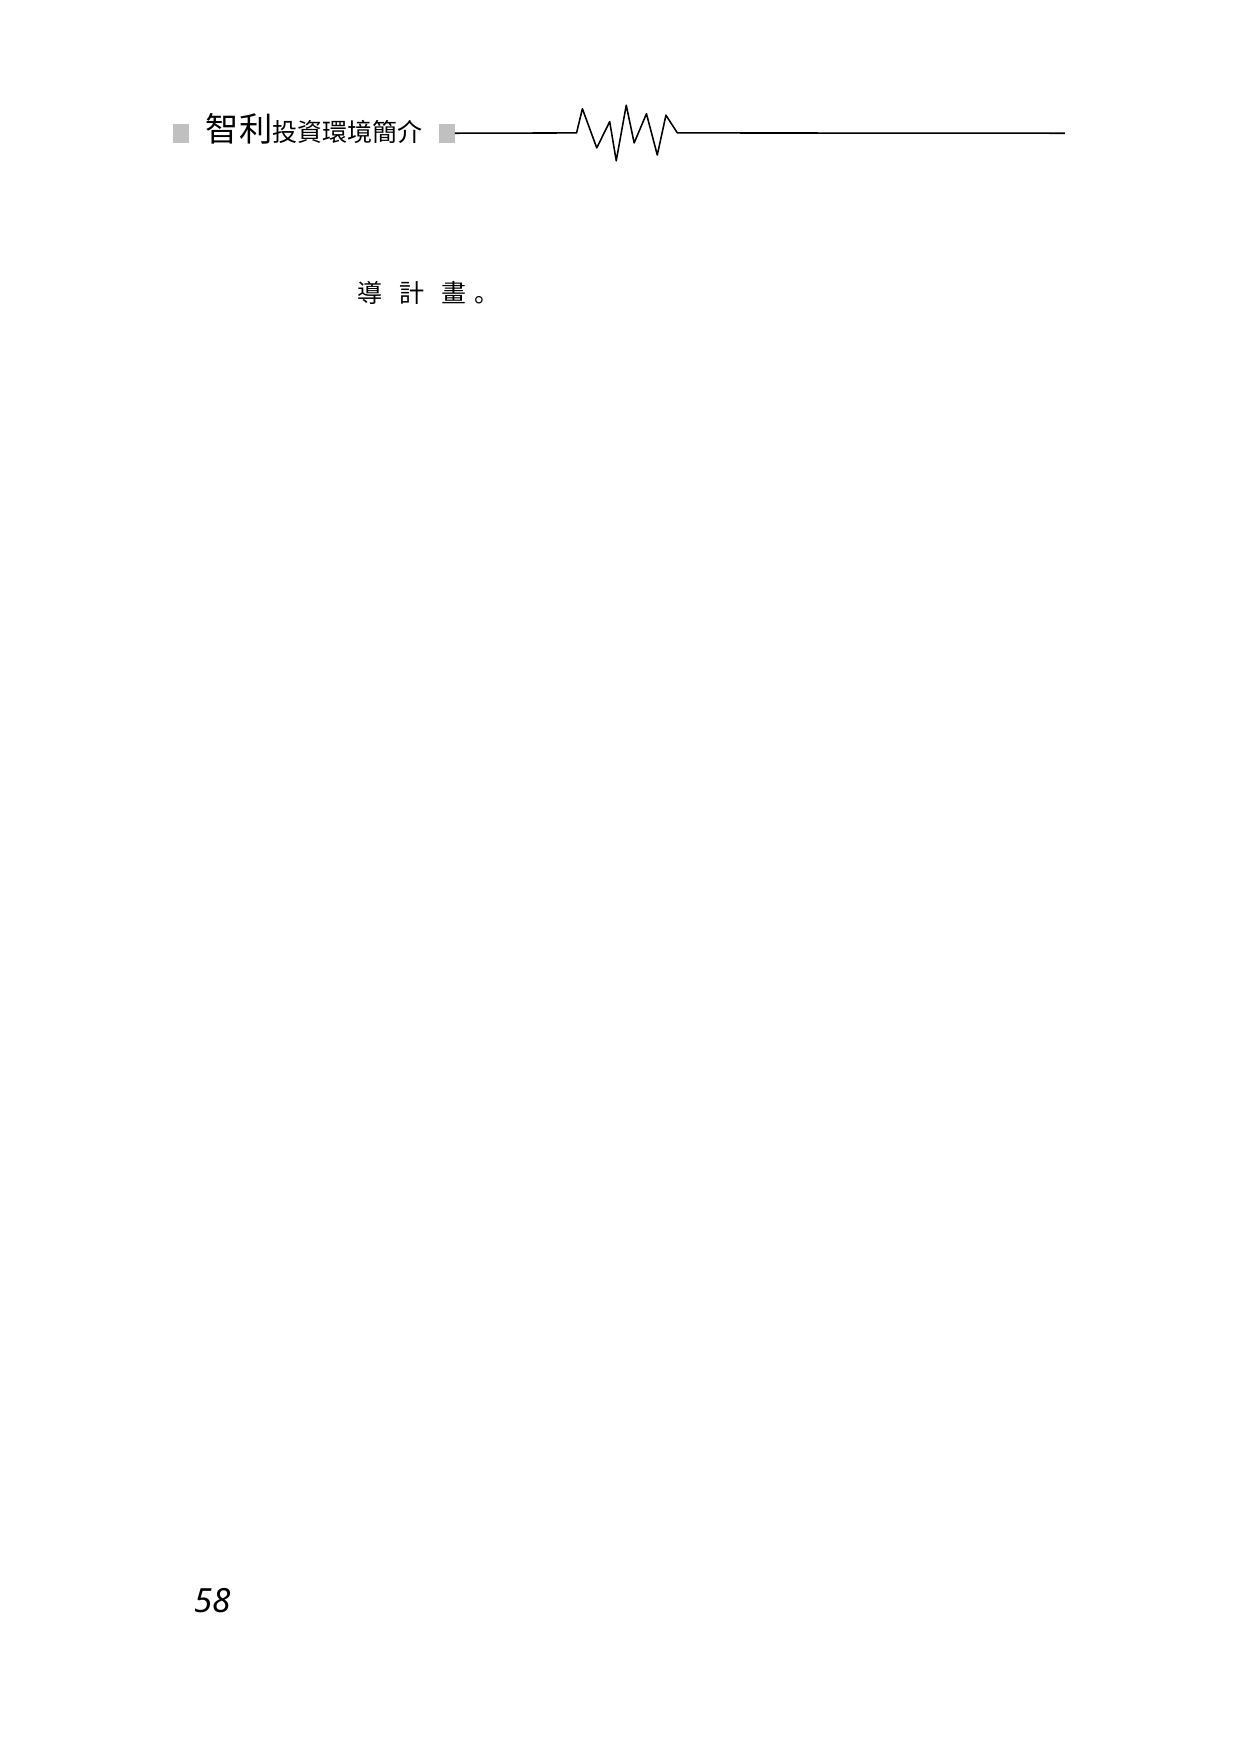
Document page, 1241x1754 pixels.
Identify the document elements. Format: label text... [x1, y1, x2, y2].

text 導計畫。 [281, 250, 1058, 313]
